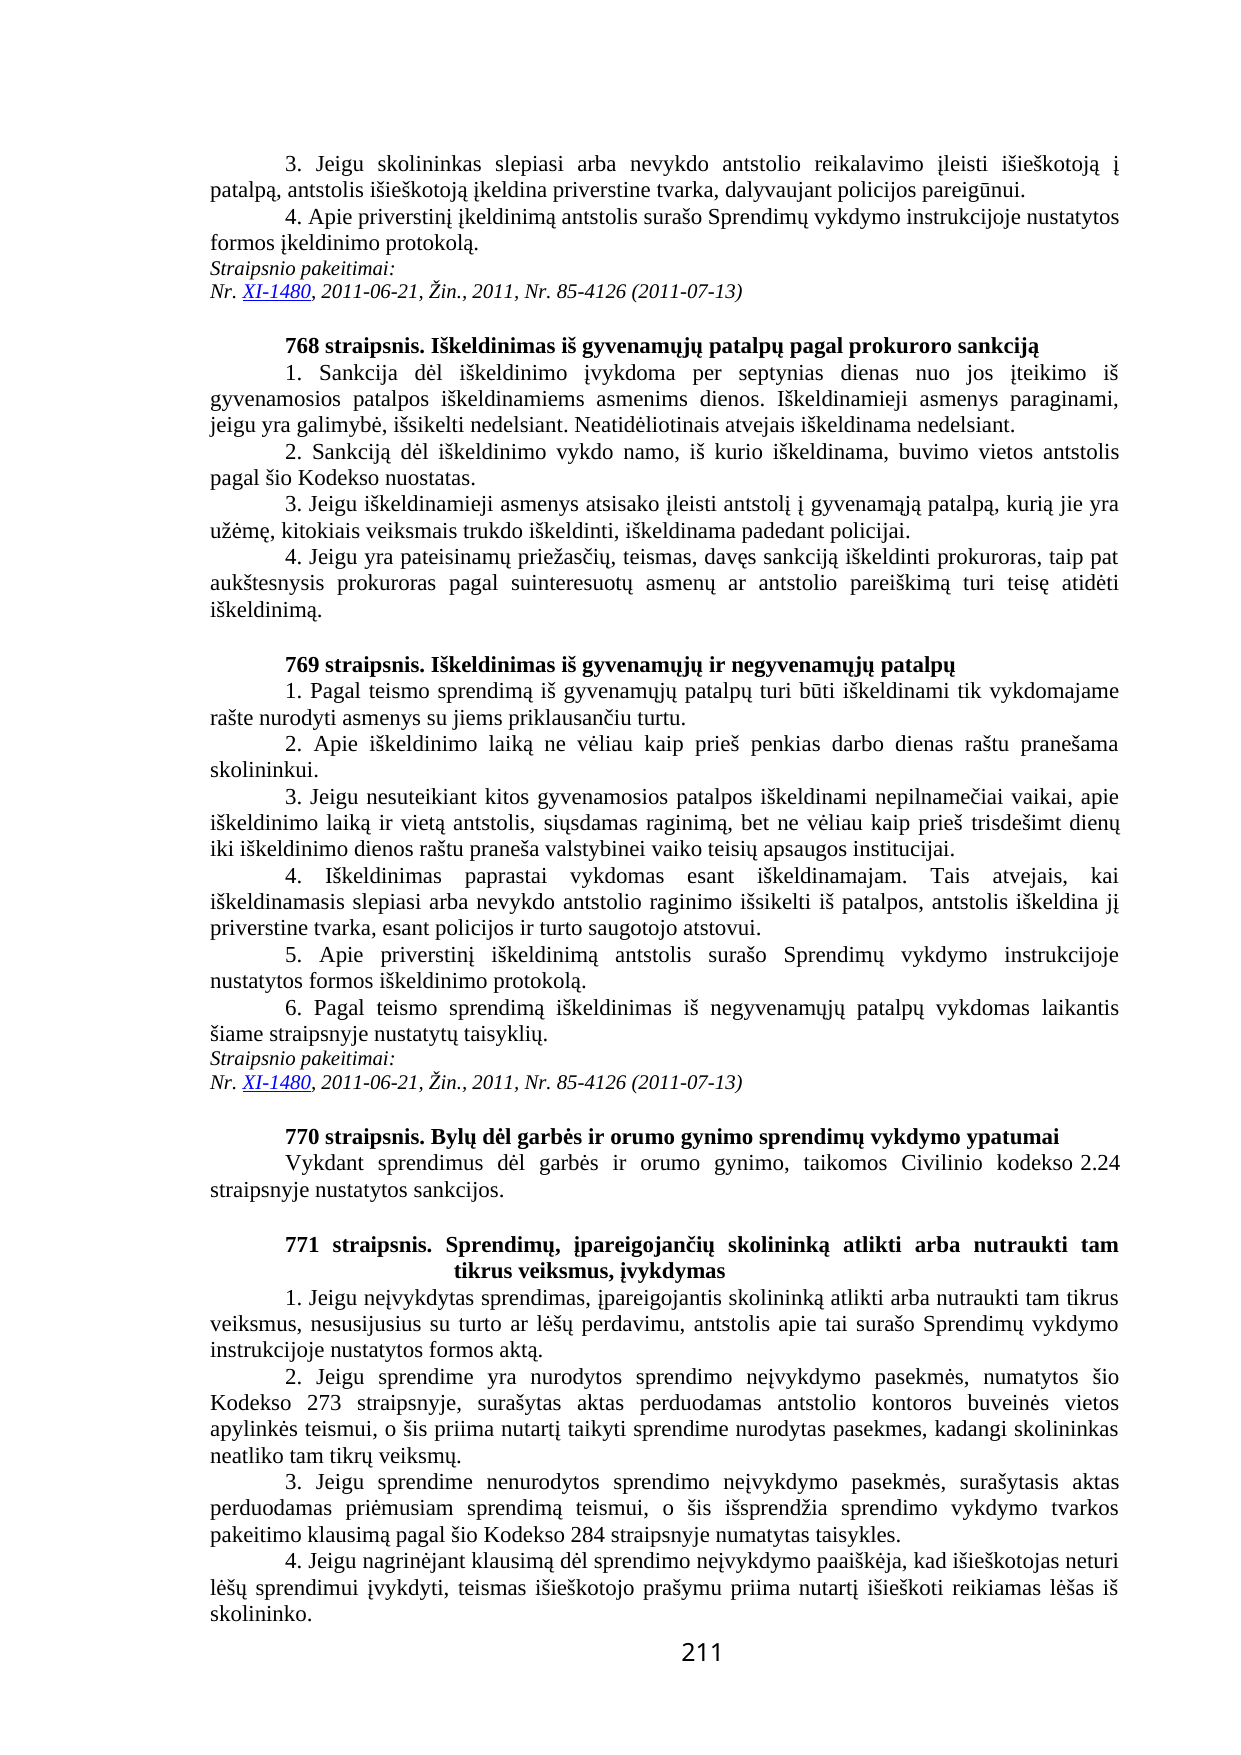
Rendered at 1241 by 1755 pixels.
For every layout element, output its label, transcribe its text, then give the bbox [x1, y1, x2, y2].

text 1. Pagal teismo sprendimą iš gyvenamųjų patalpų turi būti iškeldinami tik vykdomajame rašte nurodyti asmenys su jiems priklausančiu turtu. [210, 677, 1120, 730]
text 1. Jeigu neįvykdytas sprendimas, įpareigojantis skolininką atlikti arba nutraukti tam tikrus veiksmus, nesusijusius su turto ar lėšų perdavimu, antstolis apie tai surašo Sprendimų vykdymo instrukcijoje nustatytos formos aktą. [210, 1284, 1120, 1363]
text 5. Apie priverstinį iškeldinimą antstolis surašo Sprendimų vykdymo instrukcijoje nustatytos formos iškeldinimo protokolą. [210, 941, 1120, 993]
text 4. Apie priverstinį įkeldinimą antstolis surašo Sprendimų vykdymo instrukcijoje nustatytos formos įkeldinimo protokolą. [210, 203, 1120, 255]
text 768 straipsnis. Iškeldinimas iš gyvenamųjų patalpų pagal prokuroro sankciją [285, 332, 1120, 359]
text 3. Jeigu sprendime nenurodytos sprendimo neįvykdymo pasekmės, surašytasis aktas perduodamas priėmusiam sprendimą teismui, o šis išsprendžia sprendimo vykdymo tvarkos pakeitimo klausimą pagal šio Kodekso 284 straipsnyje numatytas taisykles. [210, 1468, 1120, 1547]
text 3. Jeigu iškeldinamieji asmenys atsisako įleisti antstolį į gyvenamąją patalpą, kurią jie yra užėmę, kitokiais veiksmais trukdo iškeldinti, iškeldinama padedant policijai. [210, 490, 1120, 543]
text 4. Iškeldinimas paprastai vykdomas esant iškeldinamajam. Tais atvejais, kai iškeldinamasis slepiasi arba nevykdo antstolio raginimo išsikelti iš patalpos, antstolis iškeldina jį priverstine tvarka, esant policijos ir turto saugotojo atstovui. [210, 862, 1120, 941]
text 1. Sankcija dėl iškeldinimo įvykdoma per septynias dienas nuo jos įteikimo iš gyvenamosios patalpos iškeldinamiems asmenims dienos. Iškeldinamieji asmenys paraginami, jeigu yra galimybė, išsikelti nedelsiant. Neatidėliotinais atvejais iškeldinama nedelsiant. [210, 359, 1120, 438]
text Vykdant sprendimus dėl garbės ir orumo gynimo, taikomos Civilinio kodekso 2.24 straipsnyje nustatytos sankcijos. [210, 1149, 1120, 1202]
text 4. Jeigu nagrinėjant klausimą dėl sprendimo neįvykdymo paaiškėja, kad išieškotojas neturi lėšų sprendimui įvykdyti, teismas išieškotojo prašymu priima nutartį išieškoti reikiamas lėšas iš skolininko. [210, 1547, 1120, 1626]
text 4. Jeigu yra pateisinamų priežasčių, teismas, davęs sankciją iškeldinti prokuroras, taip pat aukštesnysis prokuroras pagal suinteresuotų asmenų ar antstolio pareiškimą turi teisę atidėti iškeldinimą. [210, 543, 1120, 622]
text 770 straipsnis. Bylų dėl garbės ir orumo gynimo sprendimų vykdymo ypatumai [285, 1123, 1120, 1149]
text 771 straipsnis. Sprendimų, įpareigojančių skolininką atlikti arba nutraukti tam tikrus veiksmus, įvykdymas [285, 1231, 1120, 1284]
text Straipsnio pakeitimai: [210, 255, 1120, 279]
text Straipsnio pakeitimai: [210, 1046, 1120, 1070]
text Nr. XI-1480, 2011-06-21, Žin., 2011, Nr. 85-4126 (2011-07-13) [210, 1070, 1120, 1094]
text 6. Pagal teismo sprendimą iškeldinimas iš negyvenamųjų patalpų vykdomas laikantis šiame straipsnyje nustatytų taisyklių. [210, 993, 1120, 1046]
text Nr. XI-1480, 2011-06-21, Žin., 2011, Nr. 85-4126 (2011-07-13) [210, 279, 1120, 303]
text 3. Jeigu skolininkas slepiasi arba nevykdo antstolio reikalavimo įleisti išieškotoją į patalpą, antstolis išieškotoją įkeldina priverstine tvarka, dalyvaujant policijos pareigūnui. [210, 150, 1120, 203]
text 2. Jeigu sprendime yra nurodytos sprendimo neįvykdymo pasekmės, numatytos šio Kodekso 273 straipsnyje, surašytas aktas perduodamas antstolio kontoros buveinės vietos apylinkės teismui, o šis priima nutartį taikyti sprendime nurodytas pasekmes, kadangi skolininkas neatliko tam tikrų veiksmų. [210, 1363, 1120, 1468]
text 3. Jeigu nesuteikiant kitos gyvenamosios patalpos iškeldinami nepilnamečiai vaikai, apie iškeldinimo laiką ir vietą antstolis, siųsdamas raginimą, bet ne vėliau kaip prieš trisdešimt dienų iki iškeldinimo dienos raštu praneša valstybinei vaiko teisių apsaugos institucijai. [210, 783, 1120, 862]
text 2. Apie iškeldinimo laiką ne vėliau kaip prieš penkias darbo dienas raštu pranešama skolininkui. [210, 730, 1120, 783]
text 769 straipsnis. Iškeldinimas iš gyvenamųjų ir negyvenamųjų patalpų [210, 651, 1120, 677]
text 2. Sankciją dėl iškeldinimo vykdo namo, iš kurio iškeldinama, buvimo vietos antstolis pagal šio Kodekso nuostatas. [210, 438, 1120, 490]
